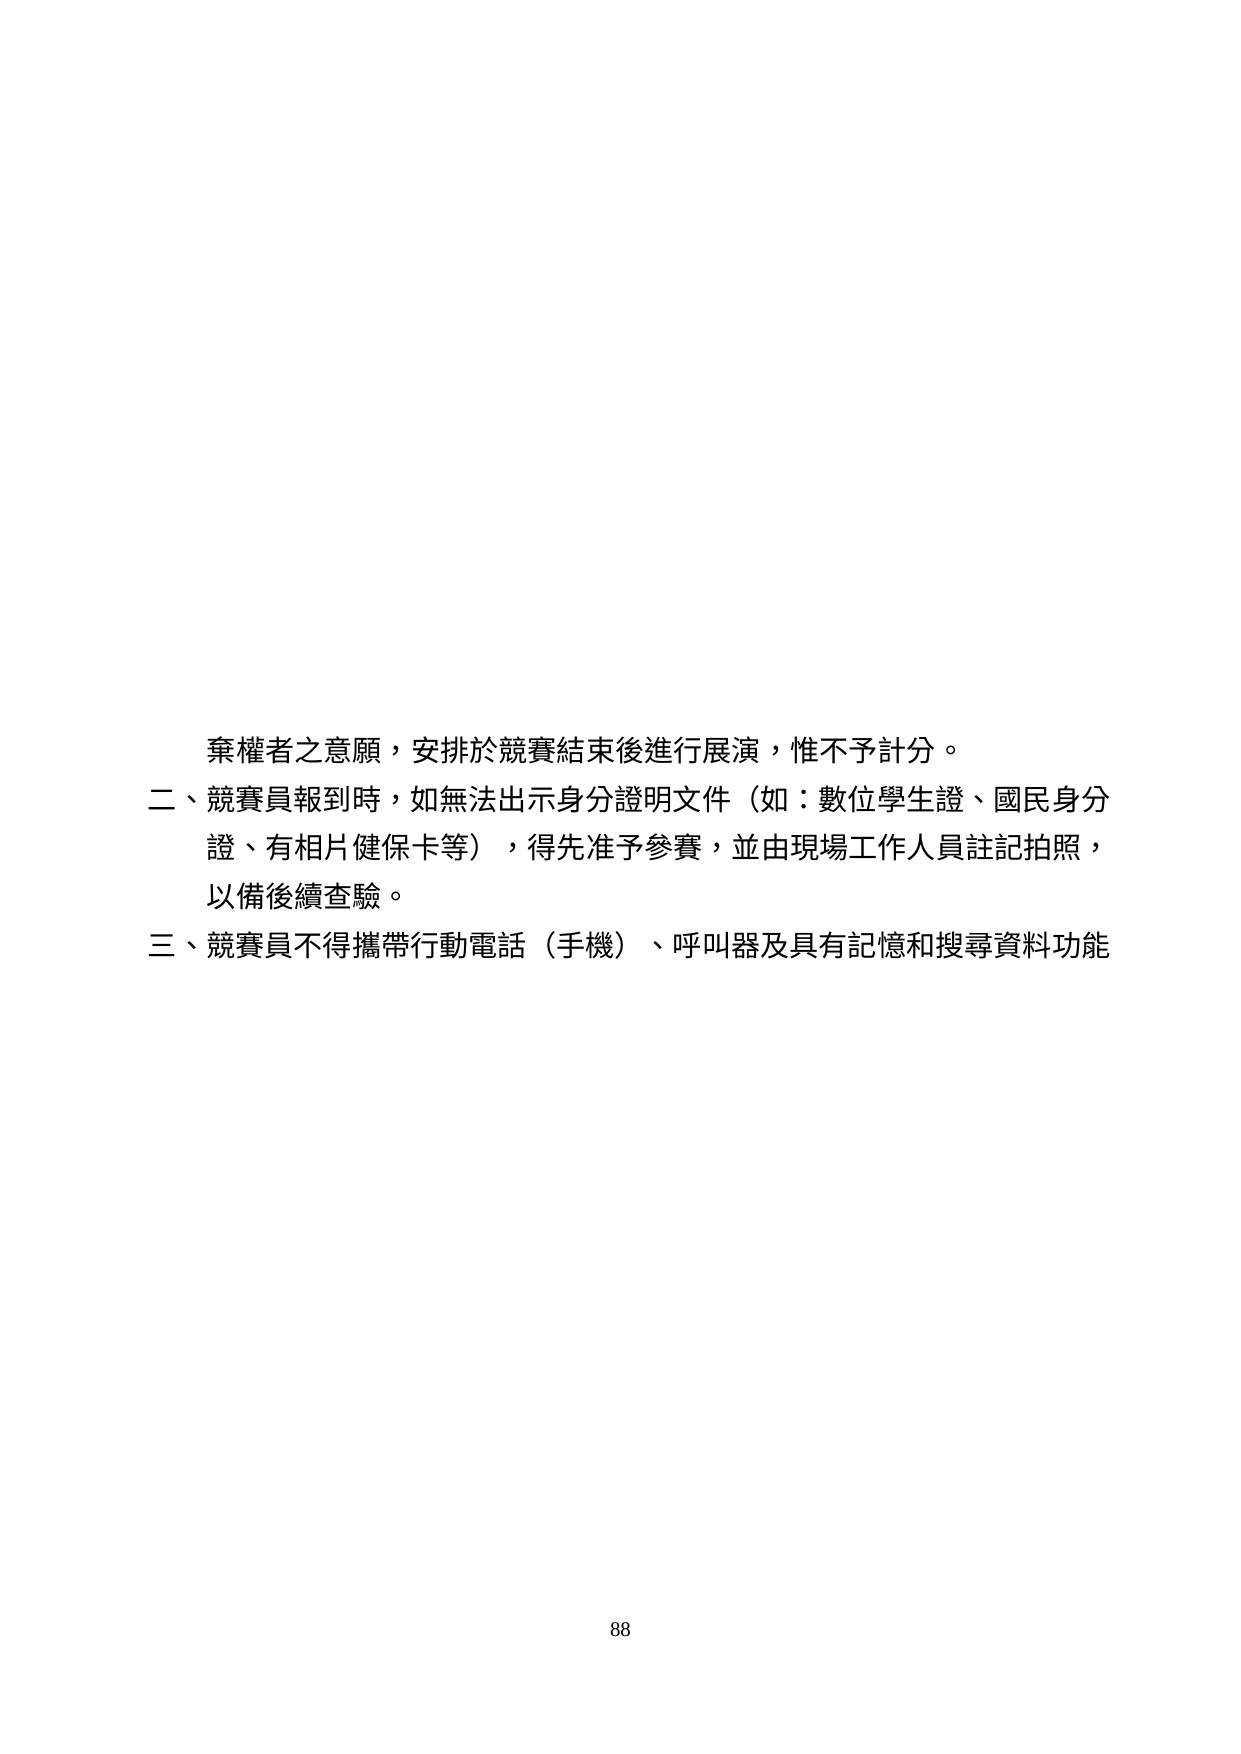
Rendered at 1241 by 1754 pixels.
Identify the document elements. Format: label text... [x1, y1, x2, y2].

text 三、競賽員不得攜帶行動電話（手機）、呼叫器及具有記憶和搜尋資料功能 [148, 922, 1122, 964]
text 棄權者之意願，安排於競賽結束後進行展演，惟不予計分。 [148, 728, 1122, 770]
text 二、競賽員報到時，如無法出示身分證明文件（如：數位學生證、國民身分證、有相片健保卡等），得先准予參賽，並由現場工作人員註記拍照，以備後續查驗。 [148, 776, 1122, 916]
